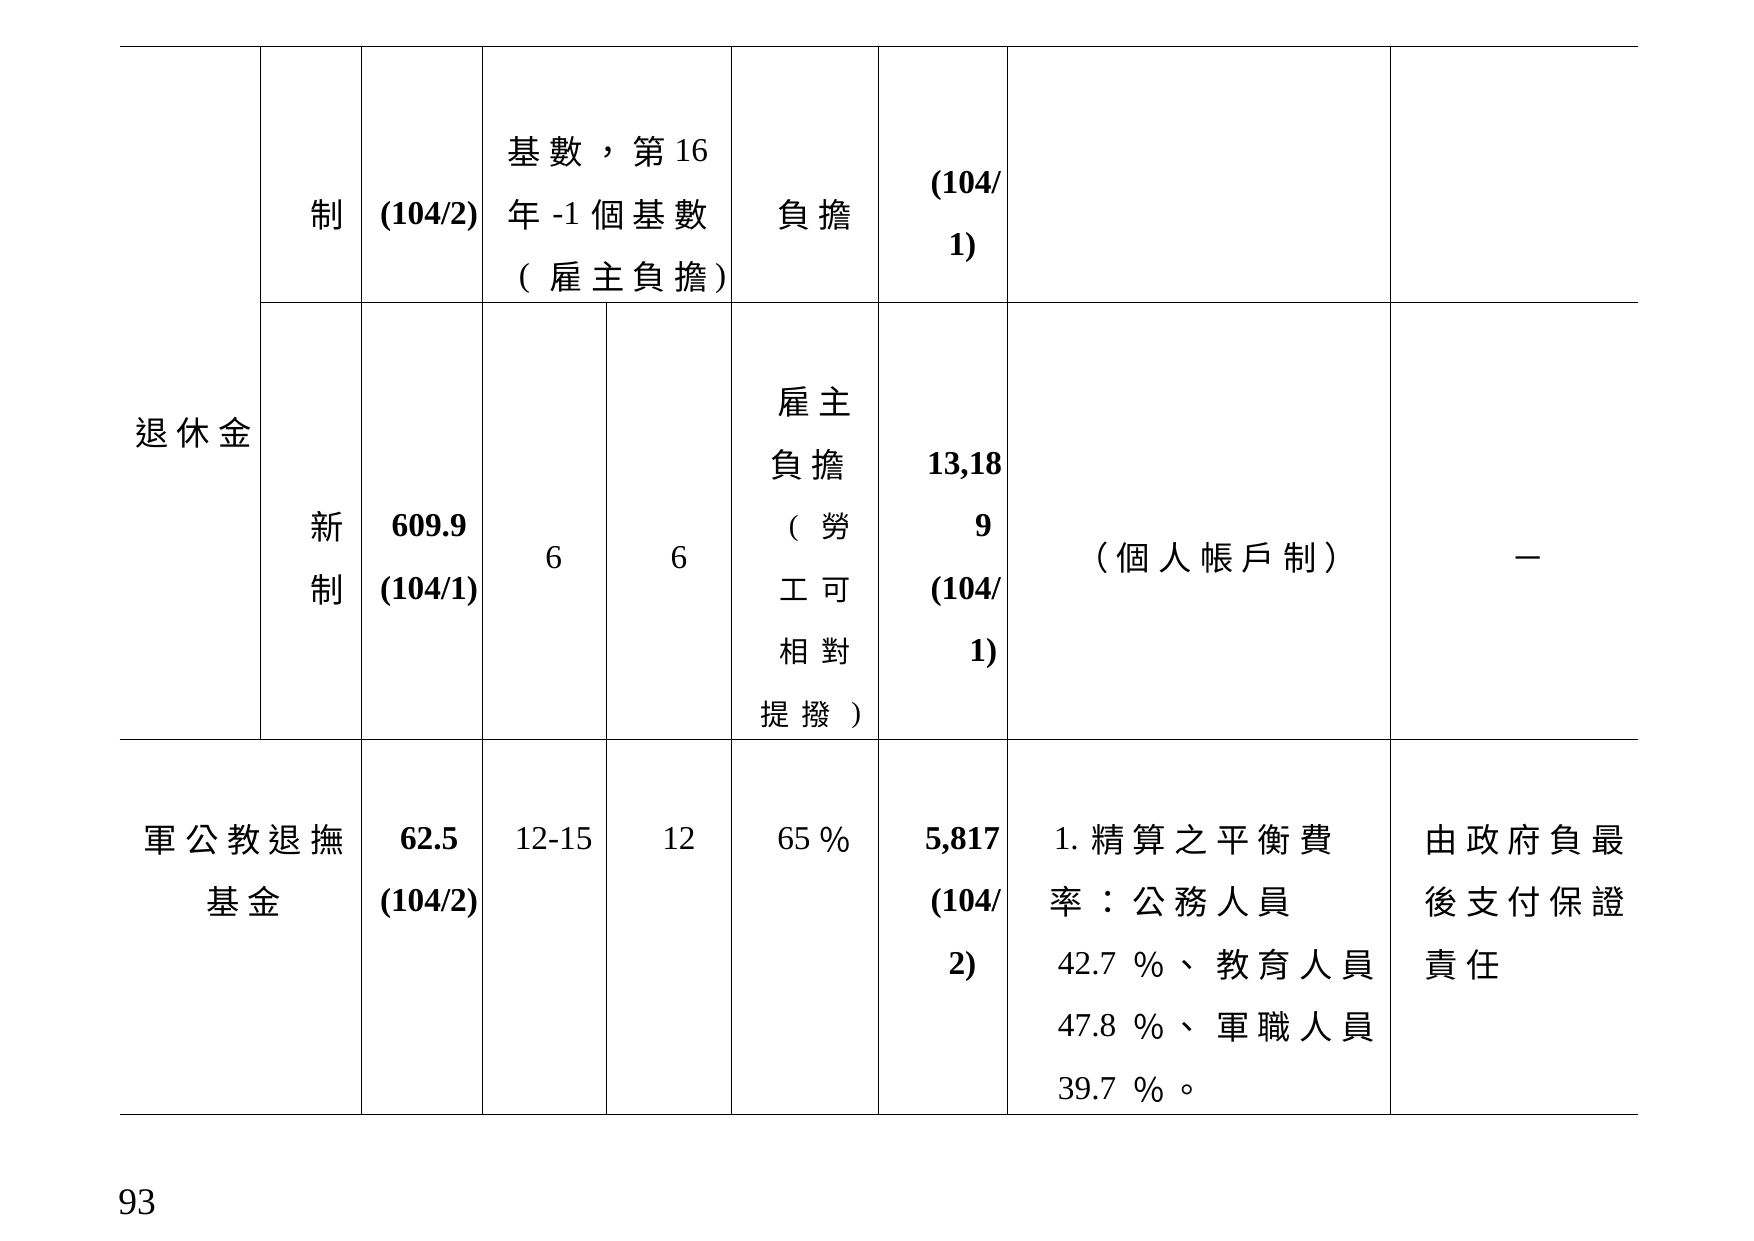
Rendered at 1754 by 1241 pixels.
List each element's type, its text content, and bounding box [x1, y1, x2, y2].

table_cell 新制 [261, 303, 361, 739]
table_cell 12-15 [483, 740, 606, 1114]
table_cell 6 [607, 303, 731, 739]
table_cell 退休金 [120, 47, 260, 739]
table_cell 62.5 (104/2) [362, 740, 482, 1114]
table_cell (104/1) [879, 47, 1007, 302]
table_cell 負擔 [732, 47, 878, 302]
table_cell 制 [261, 47, 361, 302]
table_cell － [1391, 47, 1637, 302]
table_cell (104/2) [362, 47, 482, 302]
table_cell 雇主負擔(勞工可相對提撥) [732, 303, 878, 739]
table_cell （個人帳戶制） [1008, 303, 1390, 739]
table_cell 13,189 (104/1) [879, 303, 1007, 739]
table_cell 6 [483, 303, 606, 739]
table_cell 由政府負最後支付保證責任 [1391, 740, 1637, 1114]
table_cell 65％ [732, 740, 878, 1114]
table_cell 12 [607, 740, 731, 1114]
table_cell 1.精算之平衡費率：公務人員42.7％、教育人員47.8％、軍職人員39.7％。 [1008, 740, 1390, 1114]
table_cell 5,817 (104/2) [879, 740, 1007, 1114]
table_cell 基數，第16年-1個基數(雇主負擔) [483, 47, 731, 302]
table_cell － [1008, 47, 1390, 302]
table_cell － [1391, 303, 1637, 739]
table_cell 軍公教退撫基金 [120, 740, 361, 1114]
table_cell 609.9 (104/1) [362, 303, 482, 739]
